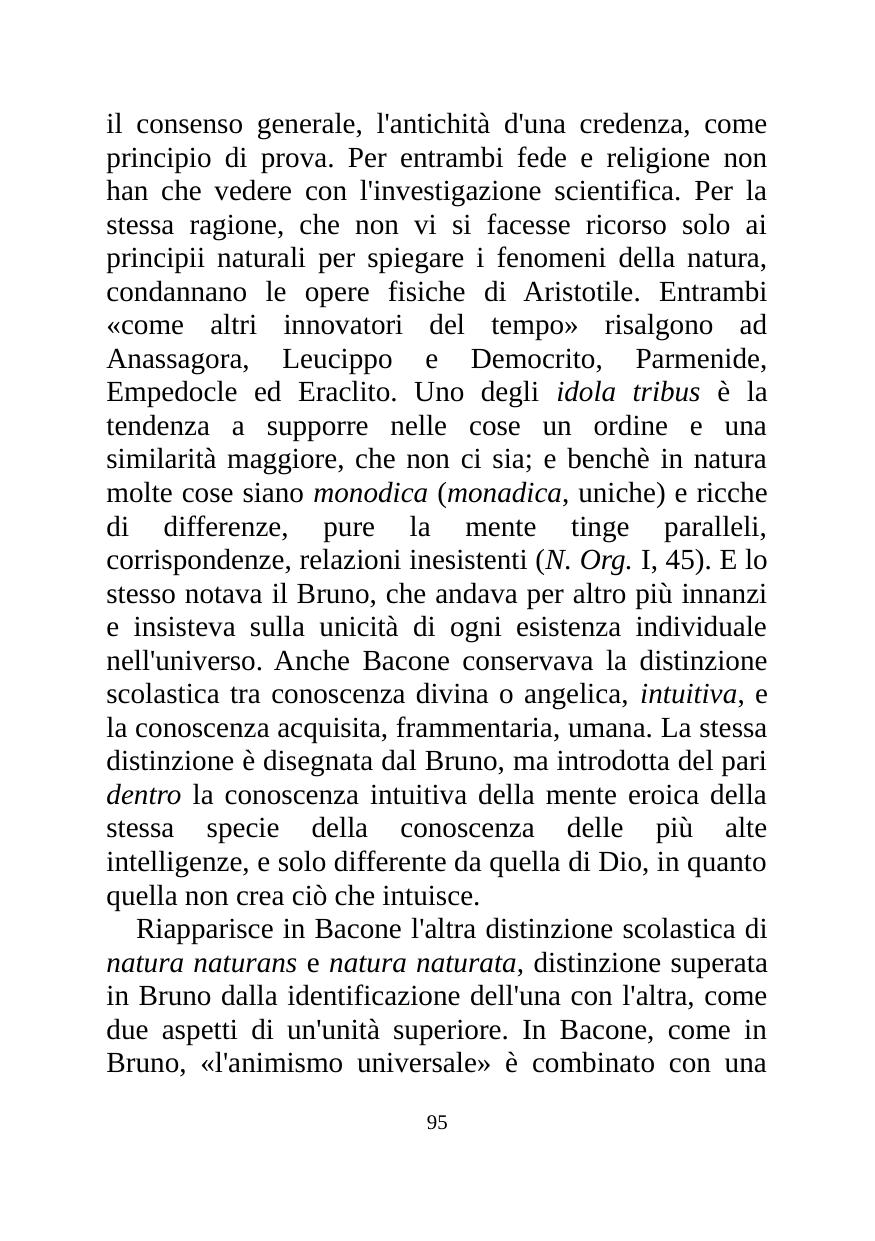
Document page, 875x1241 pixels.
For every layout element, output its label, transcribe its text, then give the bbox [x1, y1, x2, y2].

text Riapparisce in Bacone l'altra distinzione scolastica di natura naturans e natura naturata, distinzione superata in Bruno dalla identificazione dell'una con l'altra, come due aspetti di un'unità superiore. In Bacone, come in Bruno, «l'animismo universale» è combinato con una [106, 911, 768, 1079]
text il consenso generale, l'antichità d'una credenza, come principio di prova. Per entrambi fede e religione non han che vedere con l'investigazione scientifica. Per la stessa ragione, che non vi si facesse ricorso solo ai principii naturali per spiegare i fenomeni della natura, condannano le opere fisiche di Aristotile. Entrambi «come altri innovatori del tempo» risalgono ad Anassagora, Leucippo e Democrito, Parmenide, Empedocle ed Eraclito. Uno degli idola tribus è la tendenza a supporre nelle cose un ordine e una similarità maggiore, che non ci sia; e benchè in natura molte cose siano monodica (monadica, uniche) e ricche di differenze, pure la mente tinge paralleli, corrispondenze, relazioni inesistenti (N. Org. I, 45). E lo stesso notava il Bruno, che andava per altro più innanzi e insisteva sulla unicità di ogni esistenza individuale nell'universo. Anche Bacone conservava la distinzione scolastica tra conoscenza divina o angelica, intuitiva, e la conoscenza acquisita, frammentaria, umana. La stessa distinzione è disegnata dal Bruno, ma introdotta del pari dentro la conoscenza intuitiva della mente eroica della stessa specie della conoscenza delle più alte intelligenze, e solo differente da quella di Dio, in quanto quella non crea ciò che intuisce. [106, 106, 768, 911]
